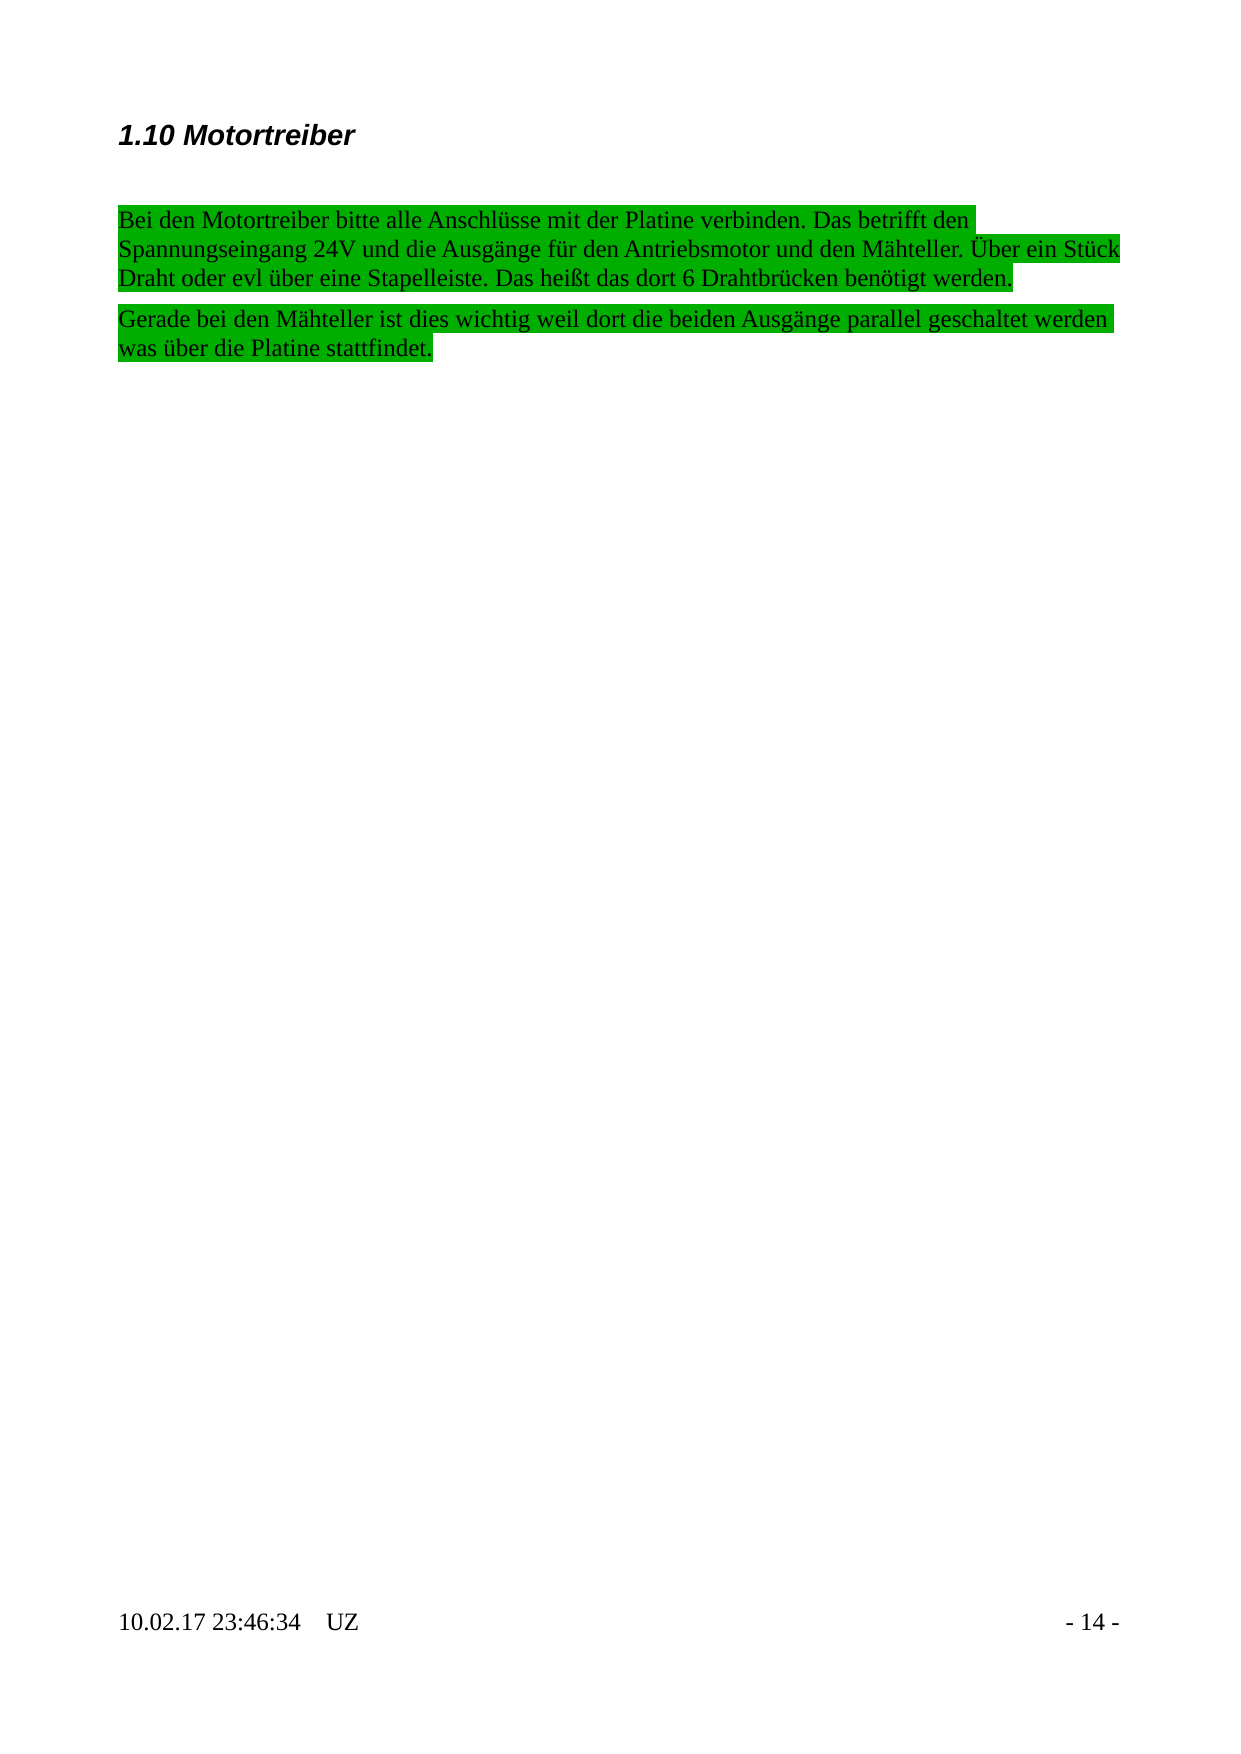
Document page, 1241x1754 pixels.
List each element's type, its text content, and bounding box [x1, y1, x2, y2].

text Bei den Motortreiber bitte alle Anschlüsse mit der Platine verbinden. Das betrifft den Spannungseingang 24V und die Ausgänge für den Antriebsmotor und den Mähteller. Über ein Stück Draht oder evl über eine Stapelleiste. Das heißt das dort 6 Drahtbrücken benötigt werden. [118, 205, 1122, 292]
text Gerade bei den Mähteller ist dies wichtig weil dort die beiden Ausgänge parallel geschaltet werden was über die Platine stattfindet. [118, 304, 1122, 362]
subtitle 1.10 Motortreiber [118, 118, 1122, 152]
